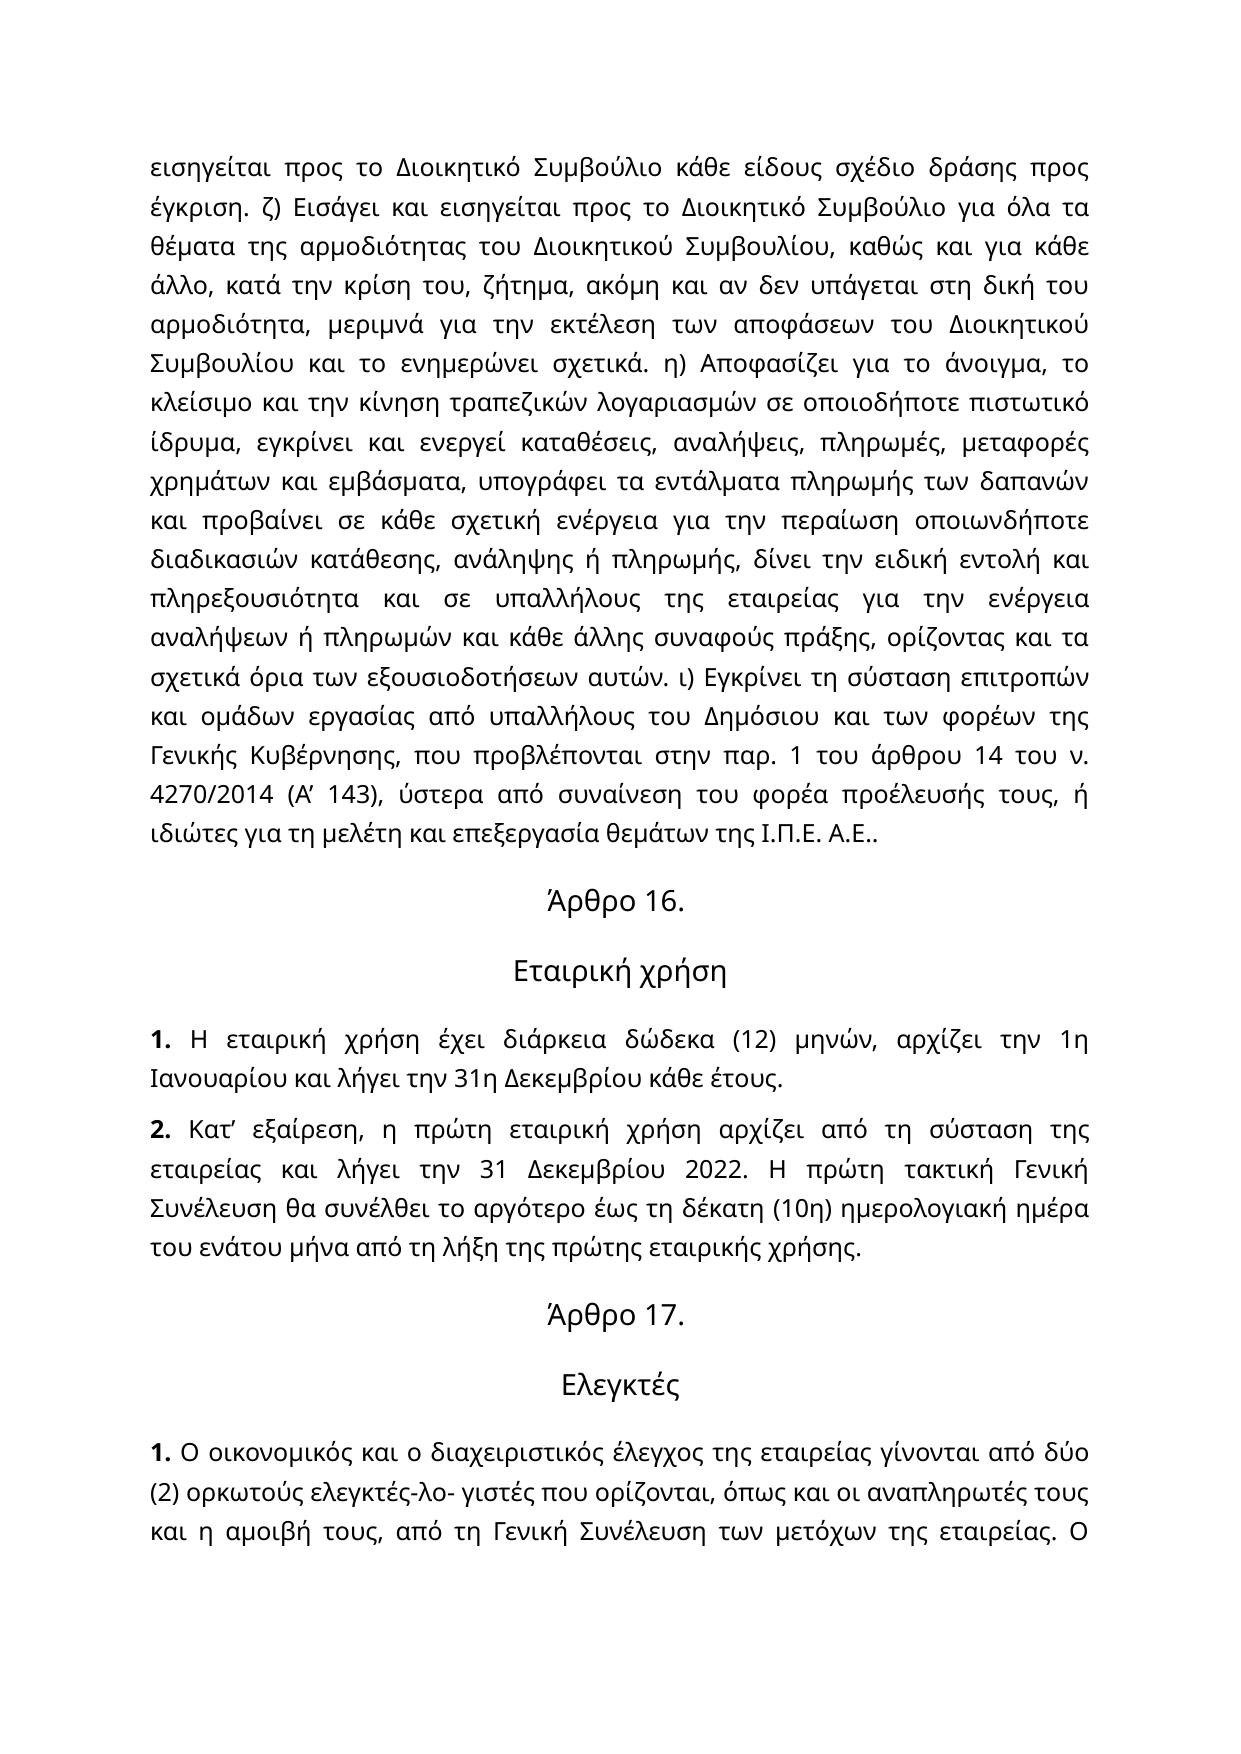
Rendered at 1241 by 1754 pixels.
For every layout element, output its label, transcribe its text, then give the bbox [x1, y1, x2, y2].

subtitle Άρθρο 16. [150, 880, 1090, 920]
subtitle Ελεγκτές [150, 1364, 1090, 1404]
text 2. Κατ’ εξαίρεση, η πρώτη εταιρική χρήση αρχίζει από τη σύσταση της εταιρείας και λήγει την 31 Δεκεμβρίου 2022. Η πρώτη τακτική Γενική Συνέλευση θα συνέλθει το αργότερο έως τη δέκατη (10η) ημερολογιακή ημέρα του ενάτου μήνα από τη λήξη της πρώτης εταιρικής χρήσης. [150, 1112, 1090, 1264]
text 1. Η εταιρική χρήση έχει διάρκεια δώδεκα (12) μηνών, αρχίζει την 1η Ιανουαρίου και λήγει την 31η Δεκεμβρίου κάθε έτους. [150, 1021, 1090, 1094]
text εισηγείται προς το Διοικητικό Συμβούλιο κάθε είδους σχέδιο δράσης προς έγκριση. ζ) Εισάγει και εισηγείται προς το Διοικητικό Συμβούλιο για όλα τα θέματα της αρμοδιότητας του Διοικητικού Συμβουλίου, καθώς και για κάθε άλλο, κατά την κρίση του, ζήτημα, ακόμη και αν δεν υπάγεται στη δική του αρμοδιότητα, μεριμνά για την εκτέλεση των αποφάσεων του Διοικητικού Συμβουλίου και το ενημερώνει σχετικά. η) Αποφασίζει για το άνοιγμα, το κλείσιμο και την κίνηση τραπεζικών λογαριασμών σε οποιοδήποτε πιστωτικό ίδρυμα, εγκρίνει και ενεργεί καταθέσεις, αναλήψεις, πληρωμές, μεταφορές χρημάτων και εμβάσματα, υπογράφει τα εντάλματα πληρωμής των δαπανών και προβαίνει σε κάθε σχετική ενέργεια για την περαίωση οποιωνδήποτε διαδικασιών κατάθεσης, ανάληψης ή πληρωμής, δίνει την ειδική εντολή και πληρεξουσιότητα και σε υπαλλήλους της εταιρείας για την ενέργεια αναλήψεων ή πληρωμών και κάθε άλλης συναφούς πράξης, ορίζοντας και τα σχετικά όρια των εξουσιοδοτήσεων αυτών. ι) Εγκρίνει τη σύσταση επιτροπών και ομάδων εργασίας από υπαλλήλους του Δημόσιου και των φορέων της Γενικής Κυβέρνησης, που προβλέπονται στην παρ. 1 του άρθρου 14 του ν. 4270/2014 (Α’ 143), ύστερα από συναίνεση του φορέα προέλευσής τους, ή ιδιώτες για τη μελέτη και επεξεργασία θεμάτων της Ι.Π.Ε. Α.Ε.. [150, 150, 1090, 850]
text 1. Ο οικονομικός και ο διαχειριστικός έλεγχος της εταιρείας γίνονται από δύο (2) ορκωτούς ελεγκτές-λο- γιστές που ορίζονται, όπως και οι αναπληρωτές τους και η αμοιβή τους, από τη Γενική Συνέλευση των μετόχων της εταιρείας. Ο [150, 1435, 1090, 1547]
subtitle Άρθρο 17. [150, 1294, 1090, 1333]
subtitle Εταιρική χρήση [150, 951, 1090, 990]
